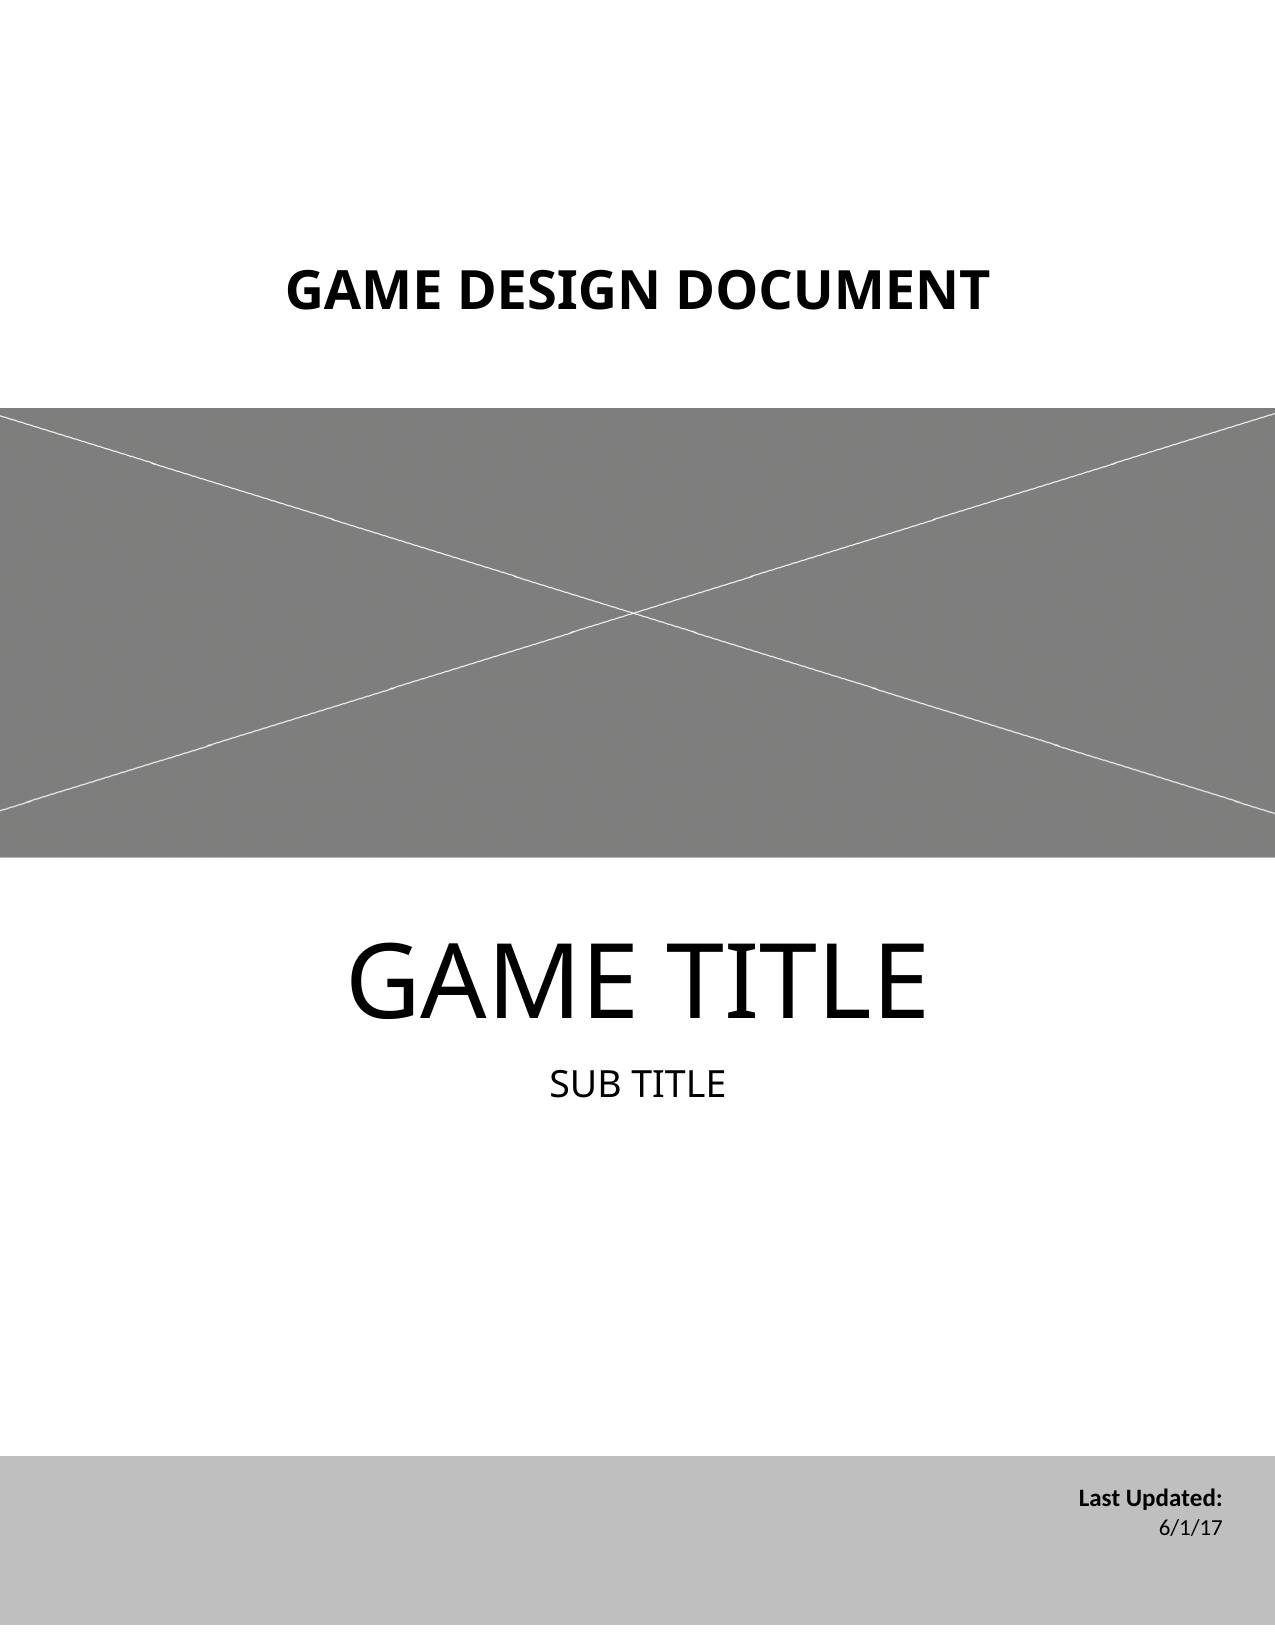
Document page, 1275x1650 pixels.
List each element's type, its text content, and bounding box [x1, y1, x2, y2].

text SUB TITLE [381, 1057, 894, 1099]
text Last Updated: [971, 1482, 1223, 1513]
text GAME DESIGN DOCUMENT [245, 251, 1030, 325]
text 6/1/17 [971, 1513, 1223, 1541]
text GAME TITLE [174, 907, 1101, 1043]
picture [0, 408, 1275, 858]
